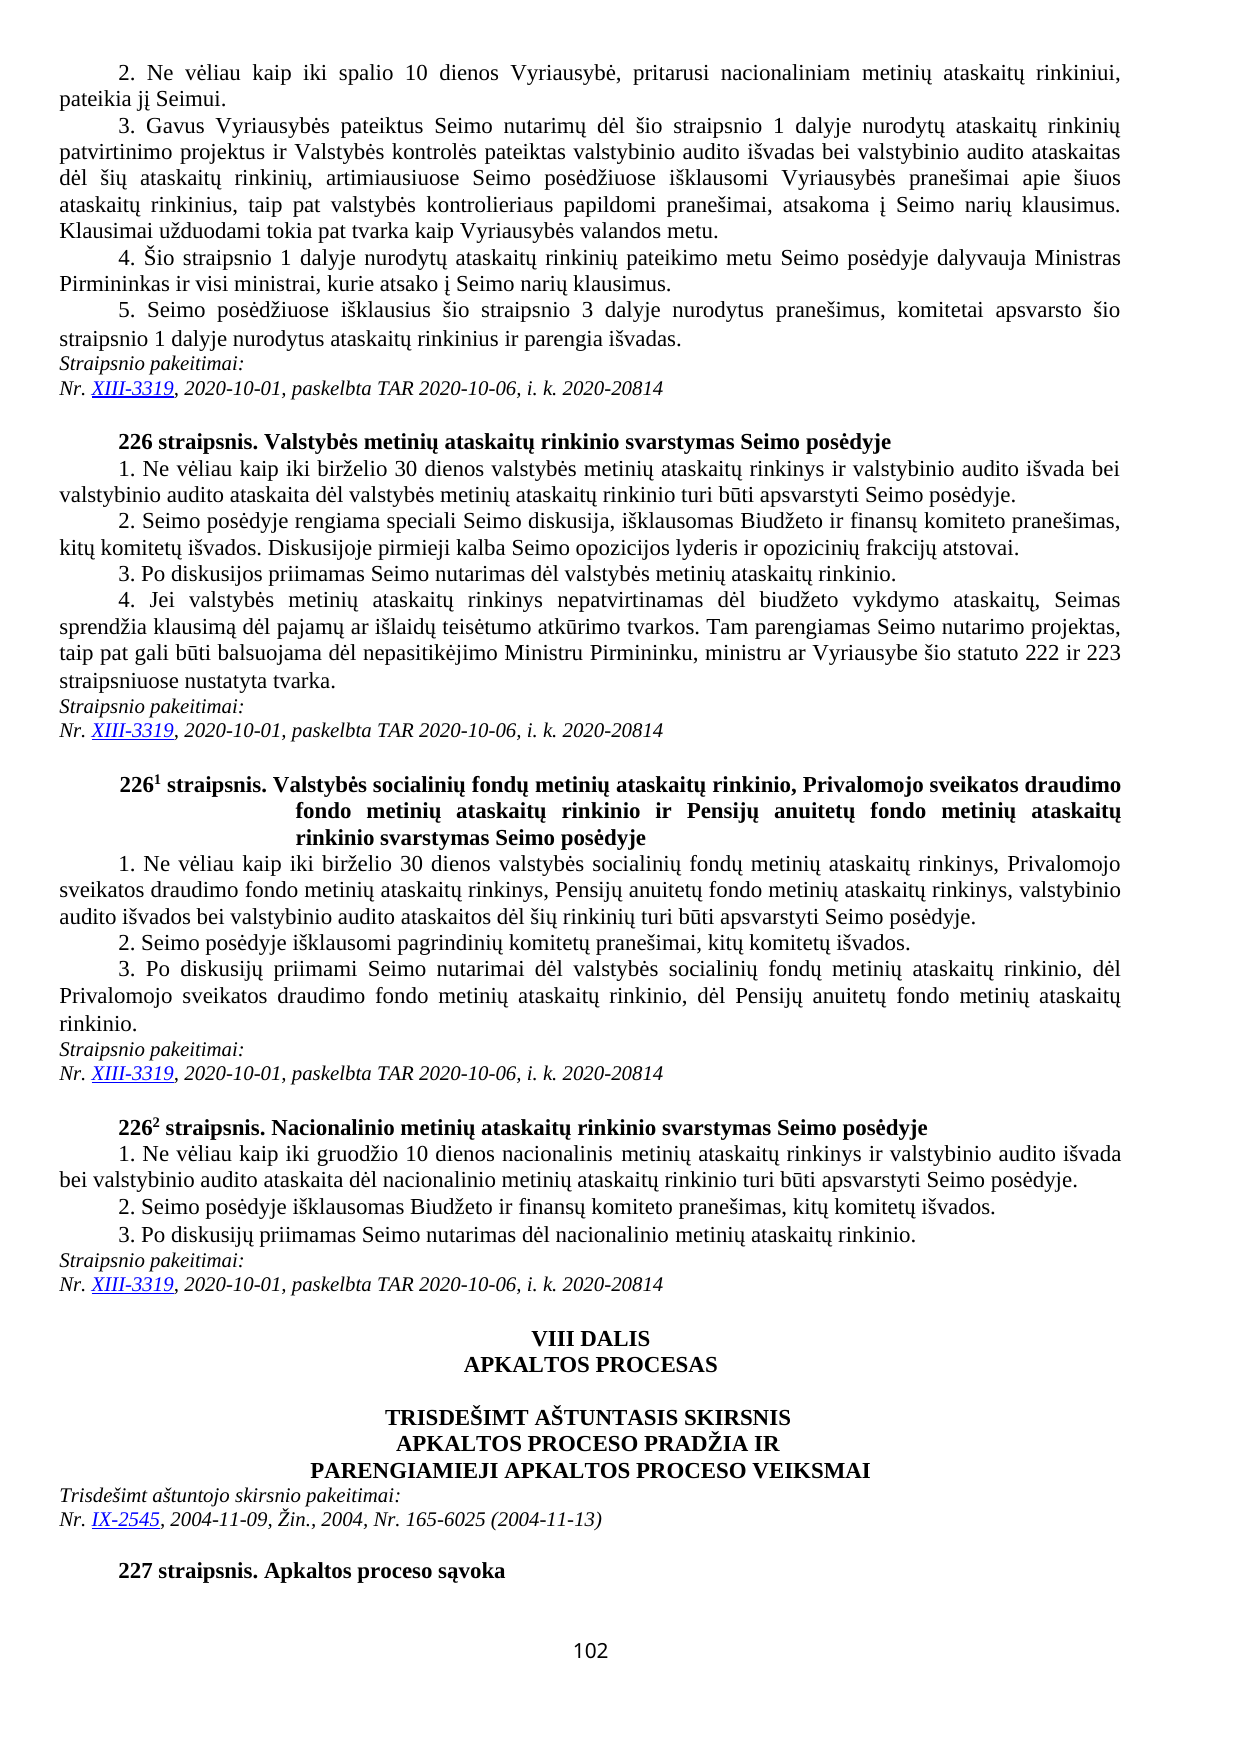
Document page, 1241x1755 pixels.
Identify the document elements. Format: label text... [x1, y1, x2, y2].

text 5. Seimo posėdžiuose išklausius šio straipsnio 3 dalyje nurodytus pranešimus, komitetai apsvarsto šio straipsnio 1 dalyje nurodytus ataskaitų rinkinius ir parengia išvadas. [59, 296, 1122, 351]
text 1. Ne vėliau kaip iki gruodžio 10 dienos nacionalinis metinių ataskaitų rinkinys ir valstybinio audito išvada bei valstybinio audito ataskaita dėl nacionalinio metinių ataskaitų rinkinio turi būti apsvarstyti Seimo posėdyje. [59, 1140, 1122, 1193]
text APKALTOS PROCESO PRADŽIA IR PARENGIAMIEJI APKALTOS PROCESO VEIKSMAI [59, 1430, 1122, 1483]
text APKALTOS PROCESAS [59, 1351, 1122, 1378]
text 3. Po diskusijų priimami Seimo nutarimai dėl valstybės socialinių fondų metinių ataskaitų rinkinio, dėl Privalomojo sveikatos draudimo fondo metinių ataskaitų rinkinio, dėl Pensijų anuitetų fondo metinių ataskaitų rinkinio. [59, 956, 1122, 1037]
text VIII DALIS [59, 1325, 1122, 1351]
text 1. Ne vėliau kaip iki birželio 30 dienos valstybės metinių ataskaitų rinkinys ir valstybinio audito išvada bei valstybinio audito ataskaita dėl valstybės metinių ataskaitų rinkinio turi būti apsvarstyti Seimo posėdyje. [59, 454, 1122, 507]
text 3. Gavus Vyriausybės pateiktus Seimo nutarimų dėl šio straipsnio 1 dalyje nurodytų ataskaitų rinkinių patvirtinimo projektus ir Valstybės kontrolės pateiktas valstybinio audito išvadas bei valstybinio audito ataskaitas dėl šių ataskaitų rinkinių, artimiausiuose Seimo posėdžiuose išklausomi Vyriausybės pranešimai apie šiuos ataskaitų rinkinius, taip pat valstybės kontrolieriaus papildomi pranešimai, atsakoma į Seimo narių klausimus. Klausimai užduodami tokia pat tvarka kaip Vyriausybės valandos metu. [59, 112, 1122, 243]
text TRISDEŠIMT AŠTUNTASIS SKIRSNIS [59, 1404, 1122, 1430]
text 4. Šio straipsnio 1 dalyje nurodytų ataskaitų rinkinių pateikimo metu Seimo posėdyje dalyvauja Ministras Pirmininkas ir visi ministrai, kurie atsako į Seimo narių klausimus. [59, 243, 1122, 296]
text Straipsnio pakeitimai: [59, 1037, 1122, 1061]
text Straipsnio pakeitimai: [59, 351, 1122, 375]
text 1. Ne vėliau kaip iki birželio 30 dienos valstybės socialinių fondų metinių ataskaitų rinkinys, Privalomojo sveikatos draudimo fondo metinių ataskaitų rinkinys, Pensijų anuitetų fondo metinių ataskaitų rinkinys, valstybinio audito išvados bei valstybinio audito ataskaitos dėl šių rinkinių turi būti apsvarstyti Seimo posėdyje. [59, 850, 1122, 929]
text Nr. XIII-3319, 2020-10-01, paskelbta TAR 2020-10-06, i. k. 2020-20814 [59, 718, 1122, 742]
text 3. Po diskusijos priimamas Seimo nutarimas dėl valstybės metinių ataskaitų rinkinio. [59, 560, 1122, 586]
text 2. Ne vėliau kaip iki spalio 10 dienos Vyriausybė, pritarusi nacionaliniam metinių ataskaitų rinkiniui, pateikia jį Seimui. [59, 59, 1122, 112]
text 227 straipsnis. Apkaltos proceso sąvoka [59, 1557, 1122, 1584]
text 2261 straipsnis. Valstybės socialinių fondų metinių ataskaitų rinkinio, Privalomojo sveikatos draudimo fondo metinių ataskaitų rinkinio ir Pensijų anuitetų fondo metinių ataskaitų rinkinio svarstymas Seimo posėdyje [119, 771, 1122, 850]
text Nr. XIII-3319, 2020-10-01, paskelbta TAR 2020-10-06, i. k. 2020-20814 [59, 1061, 1122, 1085]
text Nr. XIII-3319, 2020-10-01, paskelbta TAR 2020-10-06, i. k. 2020-20814 [59, 1272, 1122, 1296]
text 2. Seimo posėdyje išklausomi pagrindinių komitetų pranešimai, kitų komitetų išvados. [59, 929, 1122, 956]
text 2262 straipsnis. Nacionalinio metinių ataskaitų rinkinio svarstymas Seimo posėdyje [59, 1114, 1122, 1140]
text 3. Po diskusijų priimamas Seimo nutarimas dėl nacionalinio metinių ataskaitų rinkinio. [59, 1219, 1122, 1248]
text 4. Jei valstybės metinių ataskaitų rinkinys nepatvirtinamas dėl biudžeto vykdymo ataskaitų, Seimas sprendžia klausimą dėl pajamų ar išlaidų teisėtumo atkūrimo tvarkos. Tam parengiamas Seimo nutarimo projektas, taip pat gali būti balsuojama dėl nepasitikėjimo Ministru Pirmininku, ministru ar Vyriausybe šio statuto 222 ir 223 straipsniuose nustatyta tvarka. [59, 586, 1122, 694]
text Nr. XIII-3319, 2020-10-01, paskelbta TAR 2020-10-06, i. k. 2020-20814 [59, 375, 1122, 399]
text Trisdešimt aštuntojo skirsnio pakeitimai: [59, 1483, 1122, 1507]
text 2. Seimo posėdyje išklausomas Biudžeto ir finansų komiteto pranešimas, kitų komitetų išvados. [59, 1193, 1122, 1219]
text 226 straipsnis. Valstybės metinių ataskaitų rinkinio svarstymas Seimo posėdyje [59, 428, 1122, 454]
text 2. Seimo posėdyje rengiama speciali Seimo diskusija, išklausomas Biudžeto ir finansų komiteto pranešimas, kitų komitetų išvados. Diskusijoje pirmieji kalba Seimo opozicijos lyderis ir opozicinių frakcijų atstovai. [59, 507, 1122, 560]
text Straipsnio pakeitimai: [59, 1248, 1122, 1272]
text Straipsnio pakeitimai: [59, 694, 1122, 718]
text Nr. IX-2545, 2004-11-09, Žin., 2004, Nr. 165-6025 (2004-11-13) [59, 1507, 1122, 1531]
